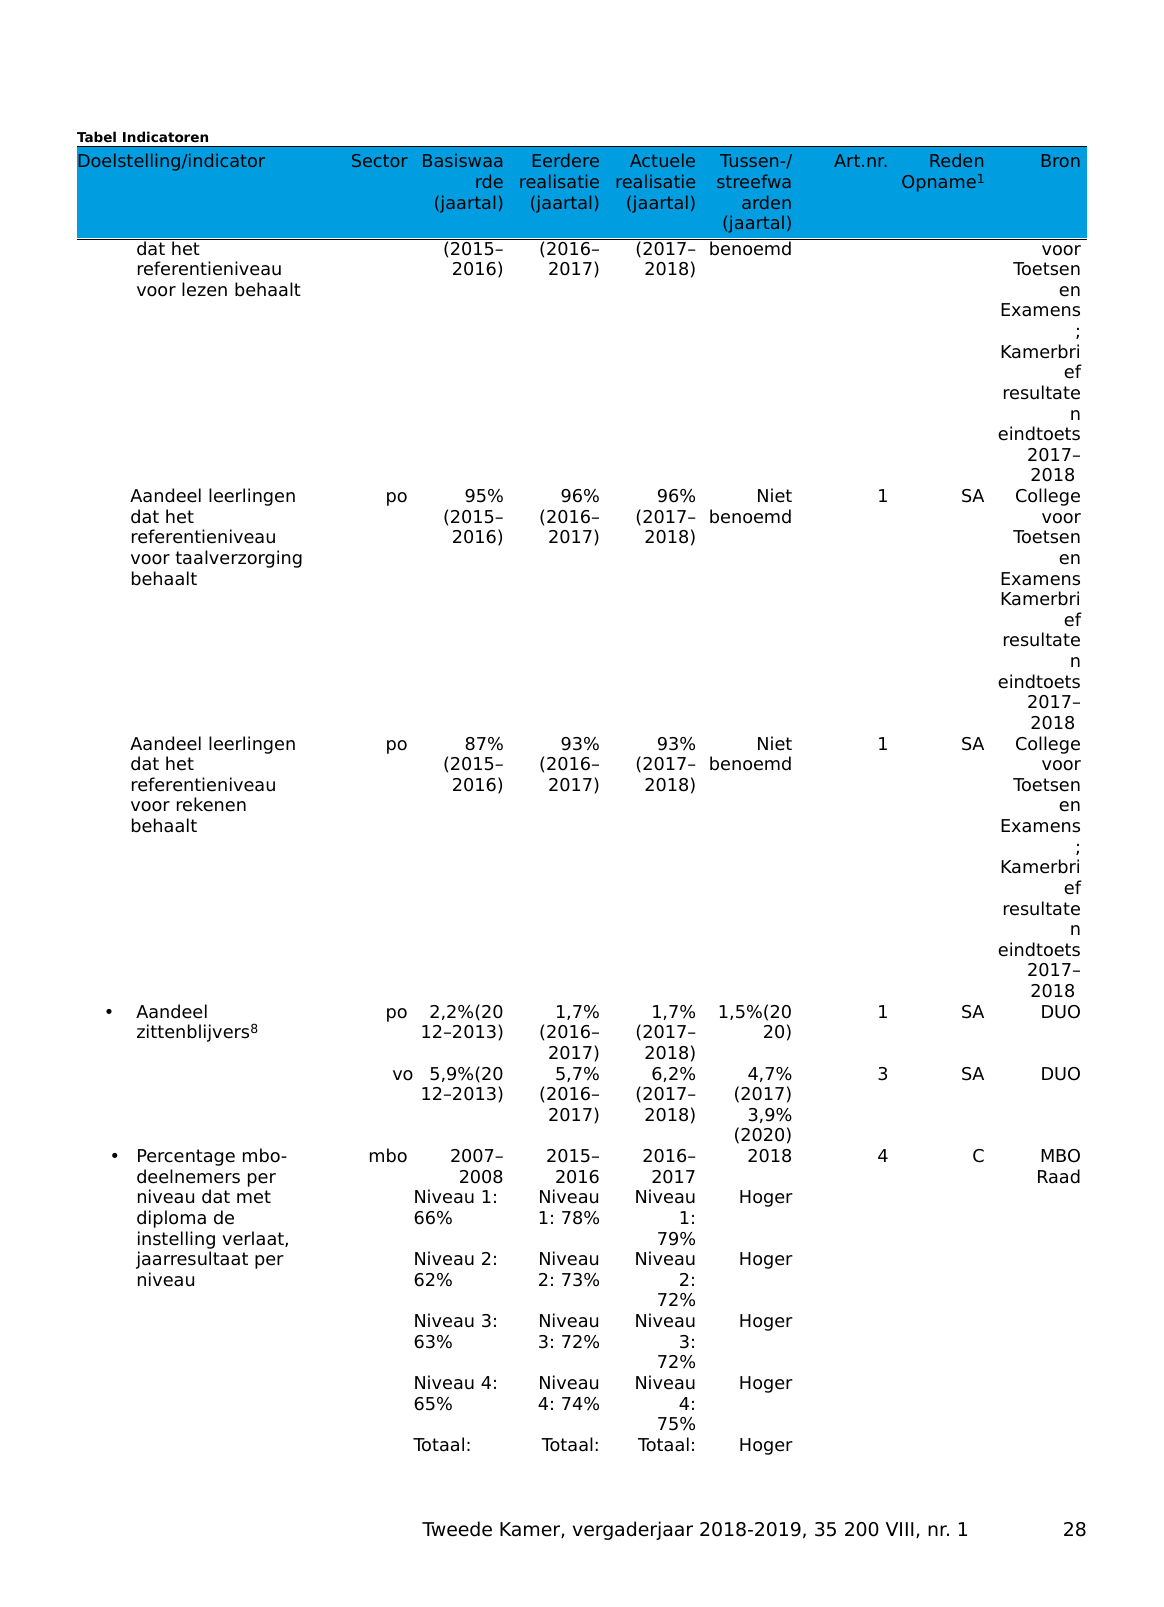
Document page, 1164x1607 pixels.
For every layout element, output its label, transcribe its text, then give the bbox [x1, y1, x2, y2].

table_cell 4 [798, 1146, 894, 1455]
table_cell po [317, 734, 413, 1002]
table_cell 2007–2008 [413, 1146, 509, 1187]
table_cell 93% (2017–2018) [606, 734, 702, 1002]
table_cell [317, 240, 413, 486]
table_cell 2,2%(2012–2013) [413, 1002, 509, 1063]
table_cell Aandeel leerlingen dat het referentieniveau voor rekenen behaalt [130, 734, 317, 1002]
table_cell Niveau 2: 62% [413, 1249, 509, 1311]
table_cell [77, 1146, 103, 1455]
table_cell Bron [990, 147, 1087, 238]
table_cell po [317, 486, 413, 733]
table_cell DUO [990, 1064, 1087, 1146]
table_cell [894, 240, 990, 486]
table_cell • [104, 1002, 130, 1146]
table_cell 1 [798, 734, 894, 1002]
table_cell [77, 240, 103, 1146]
table_cell Reden Opname1 [894, 147, 990, 238]
table_cell (2017–2018) [606, 240, 702, 486]
table_cell Niveau 1: 78% [510, 1187, 606, 1249]
table_cell Sector [317, 147, 413, 238]
table_cell 93% (2016–2017) [510, 734, 606, 1002]
table_cell mbo [317, 1146, 413, 1455]
table_cell 2018 [702, 1146, 798, 1187]
table_cell Totaal: [606, 1435, 702, 1455]
table_cell SA [894, 734, 990, 1002]
table_header Tabel Indicatoren [77, 130, 1087, 146]
table_cell 96% (2017–2018) [606, 486, 702, 733]
table_cell • [104, 1146, 130, 1455]
table_cell MBO Raad [990, 1146, 1087, 1455]
table_cell Eerdere realisatie (jaartal) [510, 147, 606, 238]
table_cell 5,7% (2016–2017) [510, 1064, 606, 1146]
table_cell 87% (2015–2016) [413, 734, 509, 1002]
table_cell Art.nr. [798, 147, 894, 238]
table_cell Niveau 2: 72% [606, 1249, 702, 1311]
table_cell Actuele realisatie (jaartal) [606, 147, 702, 238]
table_cell po [317, 1002, 413, 1063]
table_cell Hoger [702, 1311, 798, 1373]
table_cell vo [317, 1064, 413, 1146]
table_cell 1,5%(2020) [702, 1002, 798, 1063]
table_cell Doelstelling/indicator [77, 147, 317, 238]
table_cell 1 [798, 1002, 894, 1063]
table_cell Totaal: [413, 1435, 509, 1455]
table_cell Niet benoemd [702, 734, 798, 1002]
table_cell Hoger [702, 1249, 798, 1311]
table_cell SA [894, 1002, 990, 1063]
table_cell Niveau 3: 72% [510, 1311, 606, 1373]
table_cell 3 [798, 1064, 894, 1146]
table_cell (2015–2016) [413, 240, 509, 486]
table_cell Niveau 4: 65% [413, 1373, 509, 1435]
table_cell Tussen-/streefwaarden (jaartal) [702, 147, 798, 238]
table_cell [104, 240, 130, 1002]
table_cell benoemd [702, 240, 798, 486]
table_cell College voor Toetsen en Examens Kamerbrief resultaten eindtoets 2017–2018 [990, 486, 1087, 733]
table_cell Aandeel zittenblijvers8 [130, 1002, 317, 1146]
table_cell Percentage mbo-deelnemers per niveau dat met diploma de instelling verlaat, jaarresultaat per niveau [130, 1146, 317, 1455]
table_cell C [894, 1146, 990, 1455]
table_cell Aandeel leerlingen dat het referentieniveau voor taalverzorging behaalt [130, 486, 317, 733]
table_cell (2016–2017) [510, 240, 606, 486]
table_cell 96% (2016–2017) [510, 486, 606, 733]
table_cell 1 [798, 486, 894, 733]
table_cell SA [894, 1064, 990, 1146]
table_cell Niveau 3: 63% [413, 1311, 509, 1373]
table_cell College voor Toetsen en Examens; Kamerbrief resultaten eindtoets 2017–2018 [990, 734, 1087, 1002]
table_cell 95% (2015–2016) [413, 486, 509, 733]
table_cell 1,7% (2016–2017) [510, 1002, 606, 1063]
table_cell 2016–2017 [606, 1146, 702, 1187]
table_cell voor Toetsen en Examens; Kamerbrief resultaten eindtoets 2017–2018 [990, 240, 1087, 486]
table_cell 4,7% (2017) 3,9% (2020) [702, 1064, 798, 1146]
table_cell Niveau 2: 73% [510, 1249, 606, 1311]
table_cell Niveau 1: 79% [606, 1187, 702, 1249]
table_cell Hoger [702, 1373, 798, 1435]
table_cell 6,2% (2017–2018) [606, 1064, 702, 1146]
table_cell DUO [990, 1002, 1087, 1063]
table_cell Niveau 4: 74% [510, 1373, 606, 1435]
table_cell [798, 240, 894, 486]
table_cell Hoger [702, 1187, 798, 1249]
table_cell 5,9%(2012–2013) [413, 1064, 509, 1146]
table_cell 2015–2016 [510, 1146, 606, 1187]
table_cell Niveau 3: 72% [606, 1311, 702, 1373]
table_cell Niet benoemd [702, 486, 798, 733]
table_cell 1,7% (2017–2018) [606, 1002, 702, 1063]
table_cell Totaal: [510, 1435, 606, 1455]
table_cell Niveau 1: 66% [413, 1187, 509, 1249]
table_cell dat het referentieniveau voor lezen behaalt [130, 240, 317, 486]
table_cell Hoger [702, 1435, 798, 1455]
table_cell Niveau 4: 75% [606, 1373, 702, 1435]
table_cell Basiswaarde (jaartal) [413, 147, 509, 238]
table_cell SA [894, 486, 990, 733]
